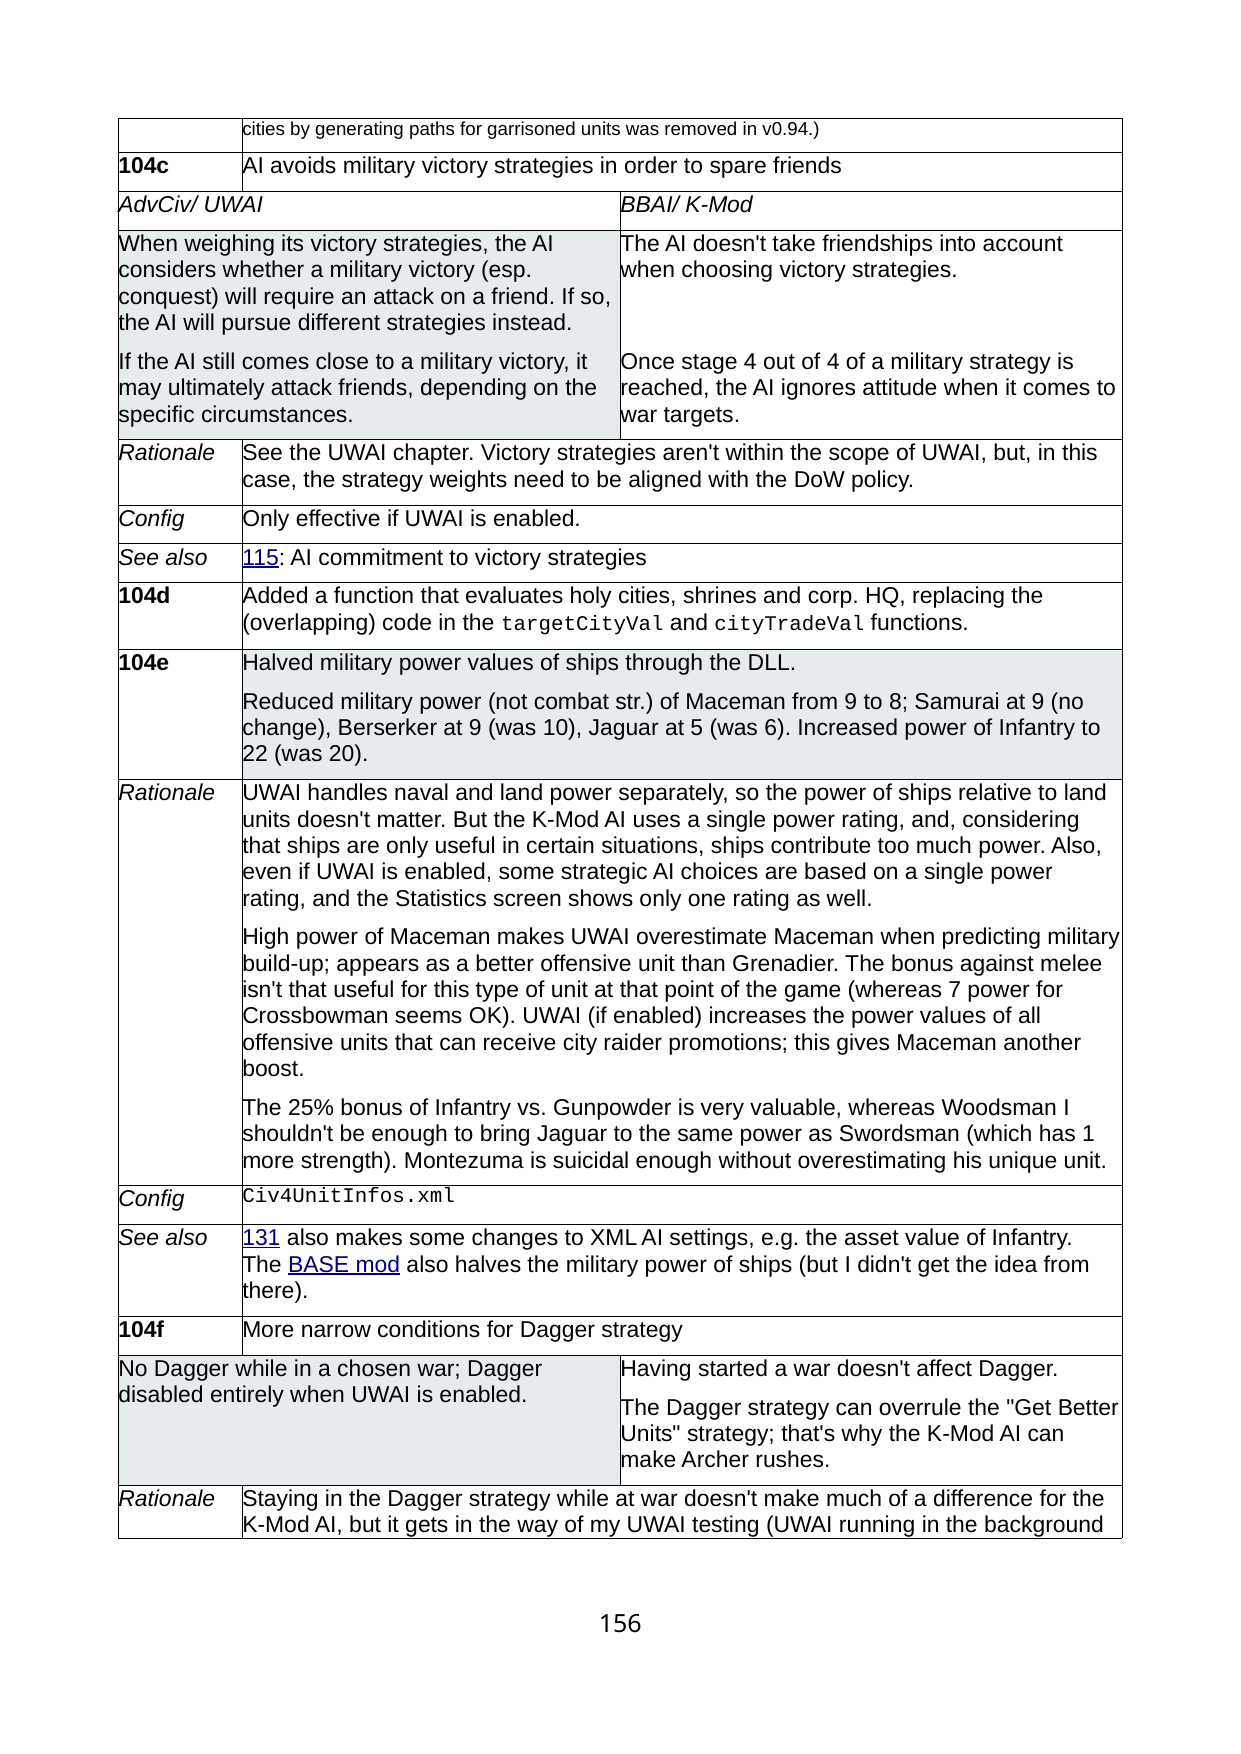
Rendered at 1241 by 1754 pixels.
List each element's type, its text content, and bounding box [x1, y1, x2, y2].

table_cell Config [119, 506, 242, 543]
table_cell cities by generating paths for garrisoned units was removed in v0.94.) [243, 119, 1122, 152]
table_cell 104f [119, 1317, 242, 1354]
table_cell Rationale [119, 780, 242, 1185]
table_cell Rationale [119, 440, 242, 504]
table_cell See also [119, 544, 242, 582]
table_cell 104e [119, 650, 242, 779]
table_cell No Dagger while in a chosen war; Dagger disabled entirely when UWAI is enabled. [119, 1356, 620, 1485]
table_cell Having started a war doesn't affect Dagger. The Dagger strategy can overrule the "Get Better Units" strategy; that's why the K-Mod AI can make Archer rushes. [621, 1356, 1122, 1485]
table_cell 115: AI commitment to victory strategies [243, 544, 1122, 582]
table_cell UWAI handles naval and land power separately, so the power of ships relative to land units doesn't matter. But the K-Mod AI uses a single power rating, and, considering that ships are only useful in certain situations, ships contribute too much power. Also, even if UWAI is enabled, some strategic AI choices are based on a single power rating, and the Statistics screen shows only one rating as well. High power of Maceman makes UWAI overestimate Maceman when predicting military build-up; appears as a better offensive unit than Grenadier. The bonus against melee isn't that useful for this type of unit at that point of the game (whereas 7 power for Crossbowman seems OK). UWAI (if enabled) increases the power values of all offensive units that can receive city raider promotions; this gives Maceman another boost. The 25% bonus of Infantry vs. Gunpowder is very valuable, whereas Woodsman I shouldn't be enough to bring Jaguar to the same power as Swordsman (which has 1 more strength). Montezuma is suicidal enough without overestimating his unique unit. [243, 780, 1122, 1185]
table_cell See the UWAI chapter. Victory strategies aren't within the scope of UWAI, but, in this case, the strategy weights need to be aligned with the DoW policy. [243, 440, 1122, 504]
table_cell AI avoids military victory strategies in order to spare friends [243, 153, 1122, 191]
table_cell See also [119, 1225, 242, 1316]
table_cell BBAI/ K-Mod [621, 192, 1122, 230]
table_cell 131 also makes some changes to XML AI settings, e.g. the asset value of Infantry. The BASE mod also halves the military power of ships (but I didn't get the idea from there). [243, 1225, 1122, 1316]
table_cell The AI doesn't take friendships into account when choosing victory strategies. Once stage 4 out of 4 of a military strategy is reached, the AI ignores attitude when it comes to war targets. [621, 231, 1122, 439]
table_cell 104d [119, 583, 242, 649]
table_cell AdvCiv/ UWAI [119, 192, 620, 230]
table_cell Added a function that evaluates holy cities, shrines and corp. HQ, replacing the (overlapping) code in the targetCityVal and cityTradeVal functions. [243, 583, 1122, 649]
table_cell [119, 119, 242, 152]
table_cell When weighing its victory strategies, the AI considers whether a military victory (esp. conquest) will require an attack on a friend. If so, the AI will pursue different strategies instead. If the AI still comes close to a military victory, it may ultimately attack friends, depending on the specific circumstances. [119, 231, 620, 439]
table_cell Staying in the Dagger strategy while at war doesn't make much of a difference for the K-Mod AI, but it gets in the way of my UWAI testing (UWAI running in the background [243, 1486, 1122, 1538]
table_cell More narrow conditions for Dagger strategy [243, 1317, 1122, 1354]
table_cell Civ4UnitInfos.xml [243, 1186, 1122, 1224]
table_cell Halved military power values of ships through the DLL. Reduced military power (not combat str.) of Maceman from 9 to 8; Samurai at 9 (no change), Berserker at 9 (was 10), Jaguar at 5 (was 6). Increased power of Infantry to 22 (was 20). [243, 650, 1122, 779]
table_cell Config [119, 1186, 242, 1224]
table_cell Only effective if UWAI is enabled. [243, 506, 1122, 543]
table_cell 104c [119, 153, 242, 191]
table_cell Rationale [119, 1486, 242, 1538]
